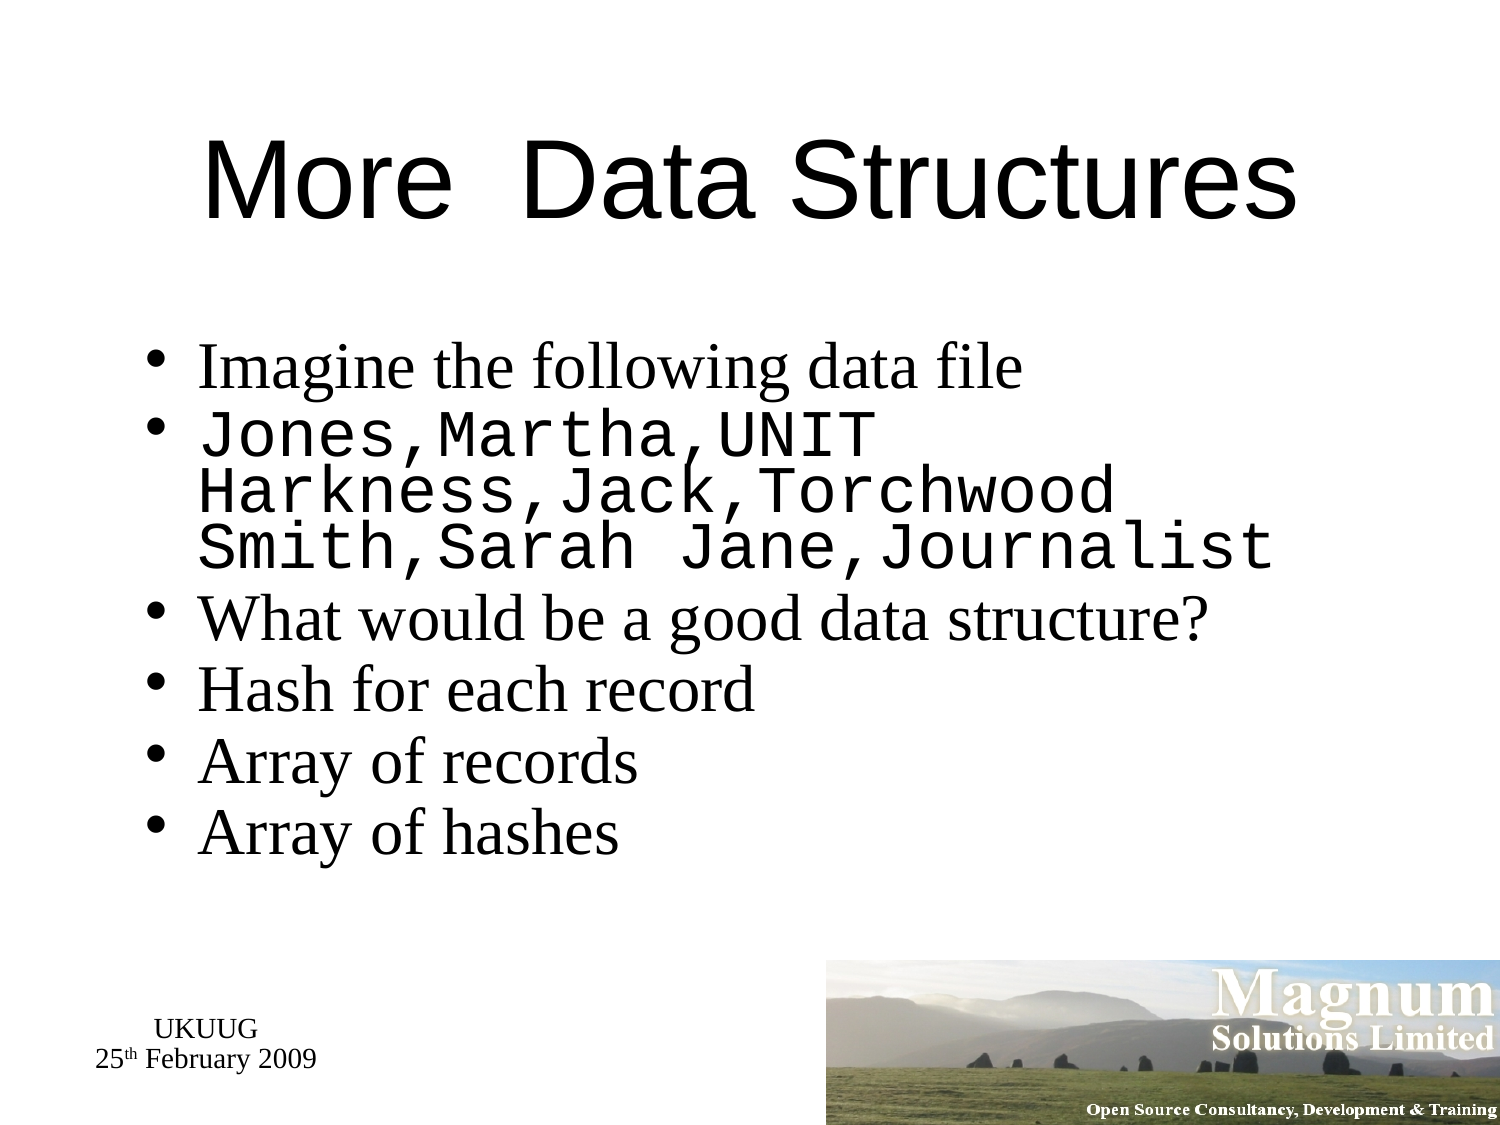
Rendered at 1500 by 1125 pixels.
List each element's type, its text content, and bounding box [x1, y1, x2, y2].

title More Data Structures [112, 62, 1388, 250]
picture [826, 960, 1500, 1125]
list Imagine the following data file Jones,Martha,UNIT Harkness,Jack,Torchwood Smith,Sarah Jane,Journalist What would be a good data structure? Hash for each record Array of records Array of hashes [112, 337, 1388, 1013]
